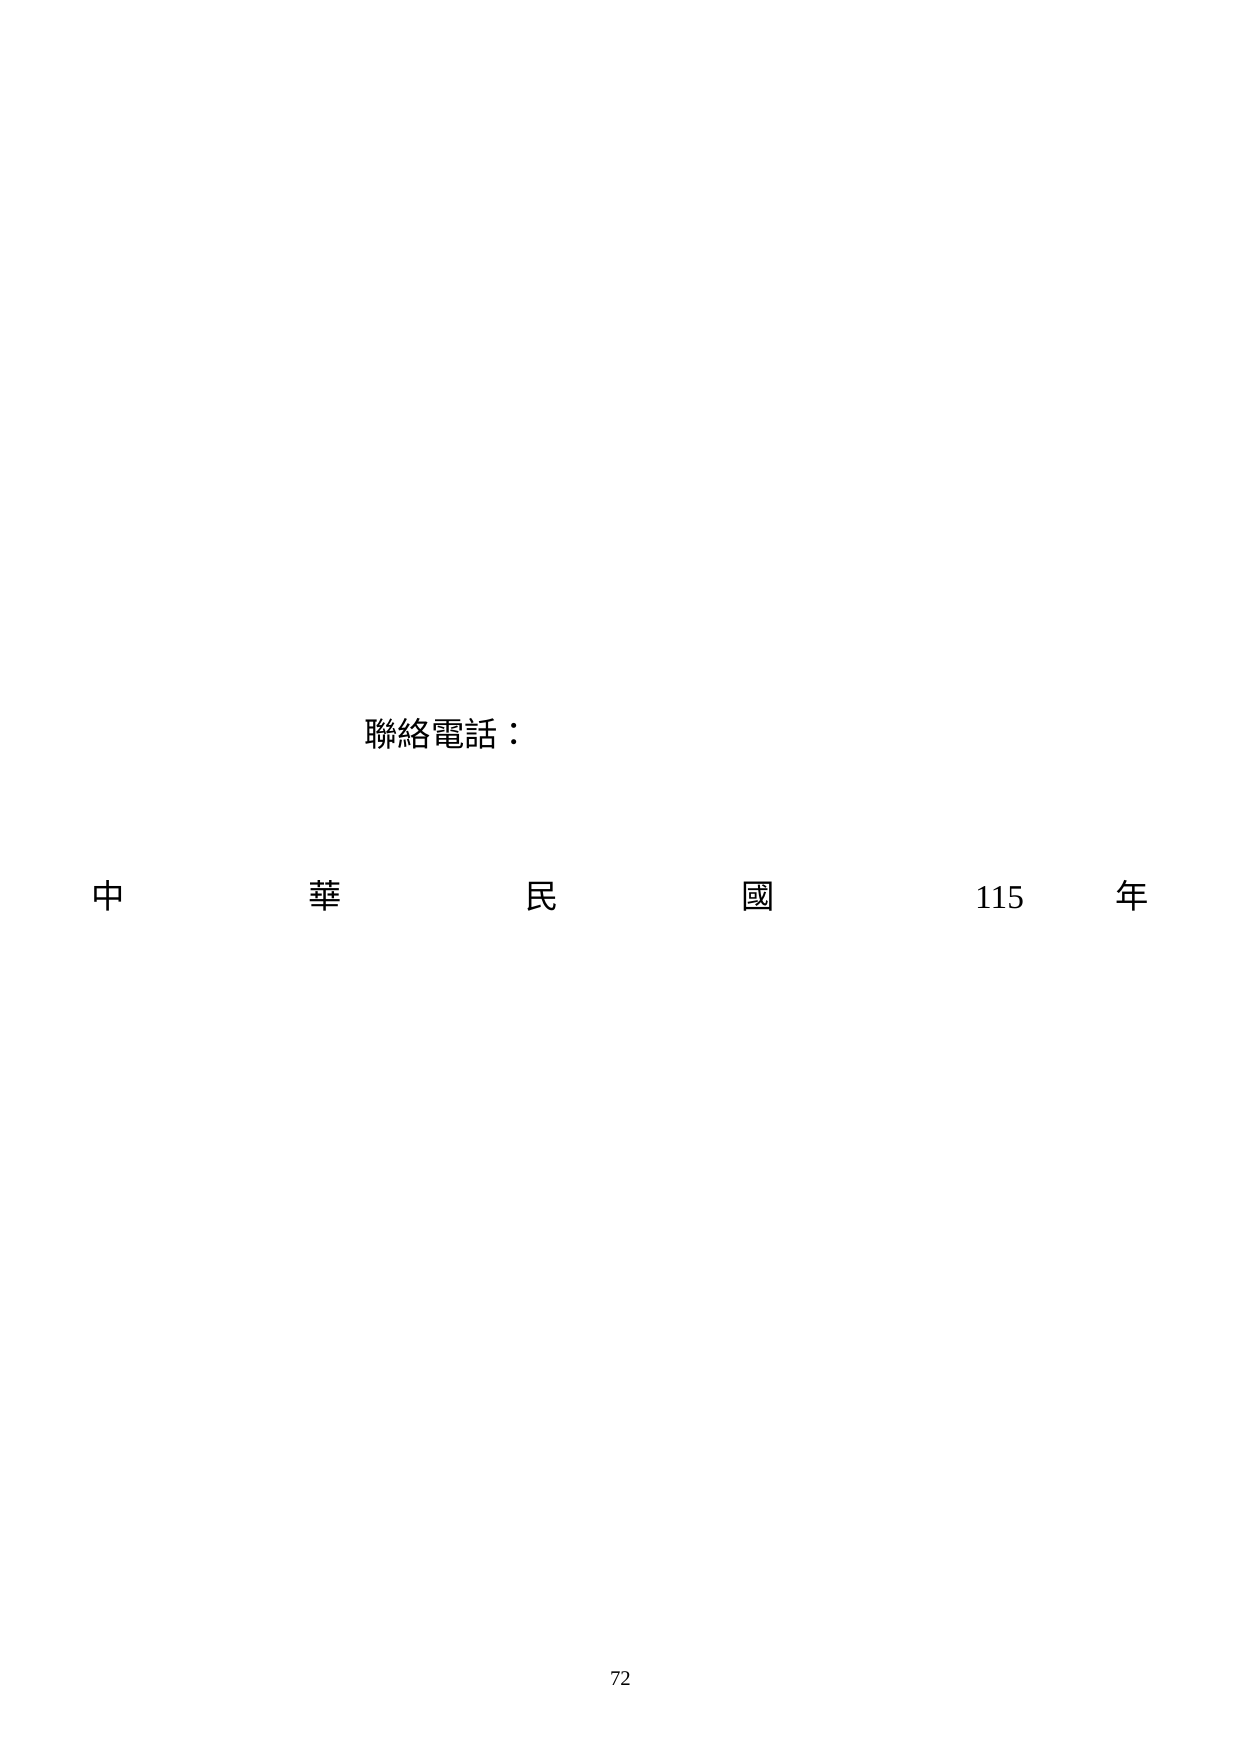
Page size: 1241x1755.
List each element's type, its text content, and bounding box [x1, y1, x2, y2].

text 中 華 民 國 115 年 [89, 872, 1152, 917]
text 聯絡電話： [364, 708, 1152, 756]
